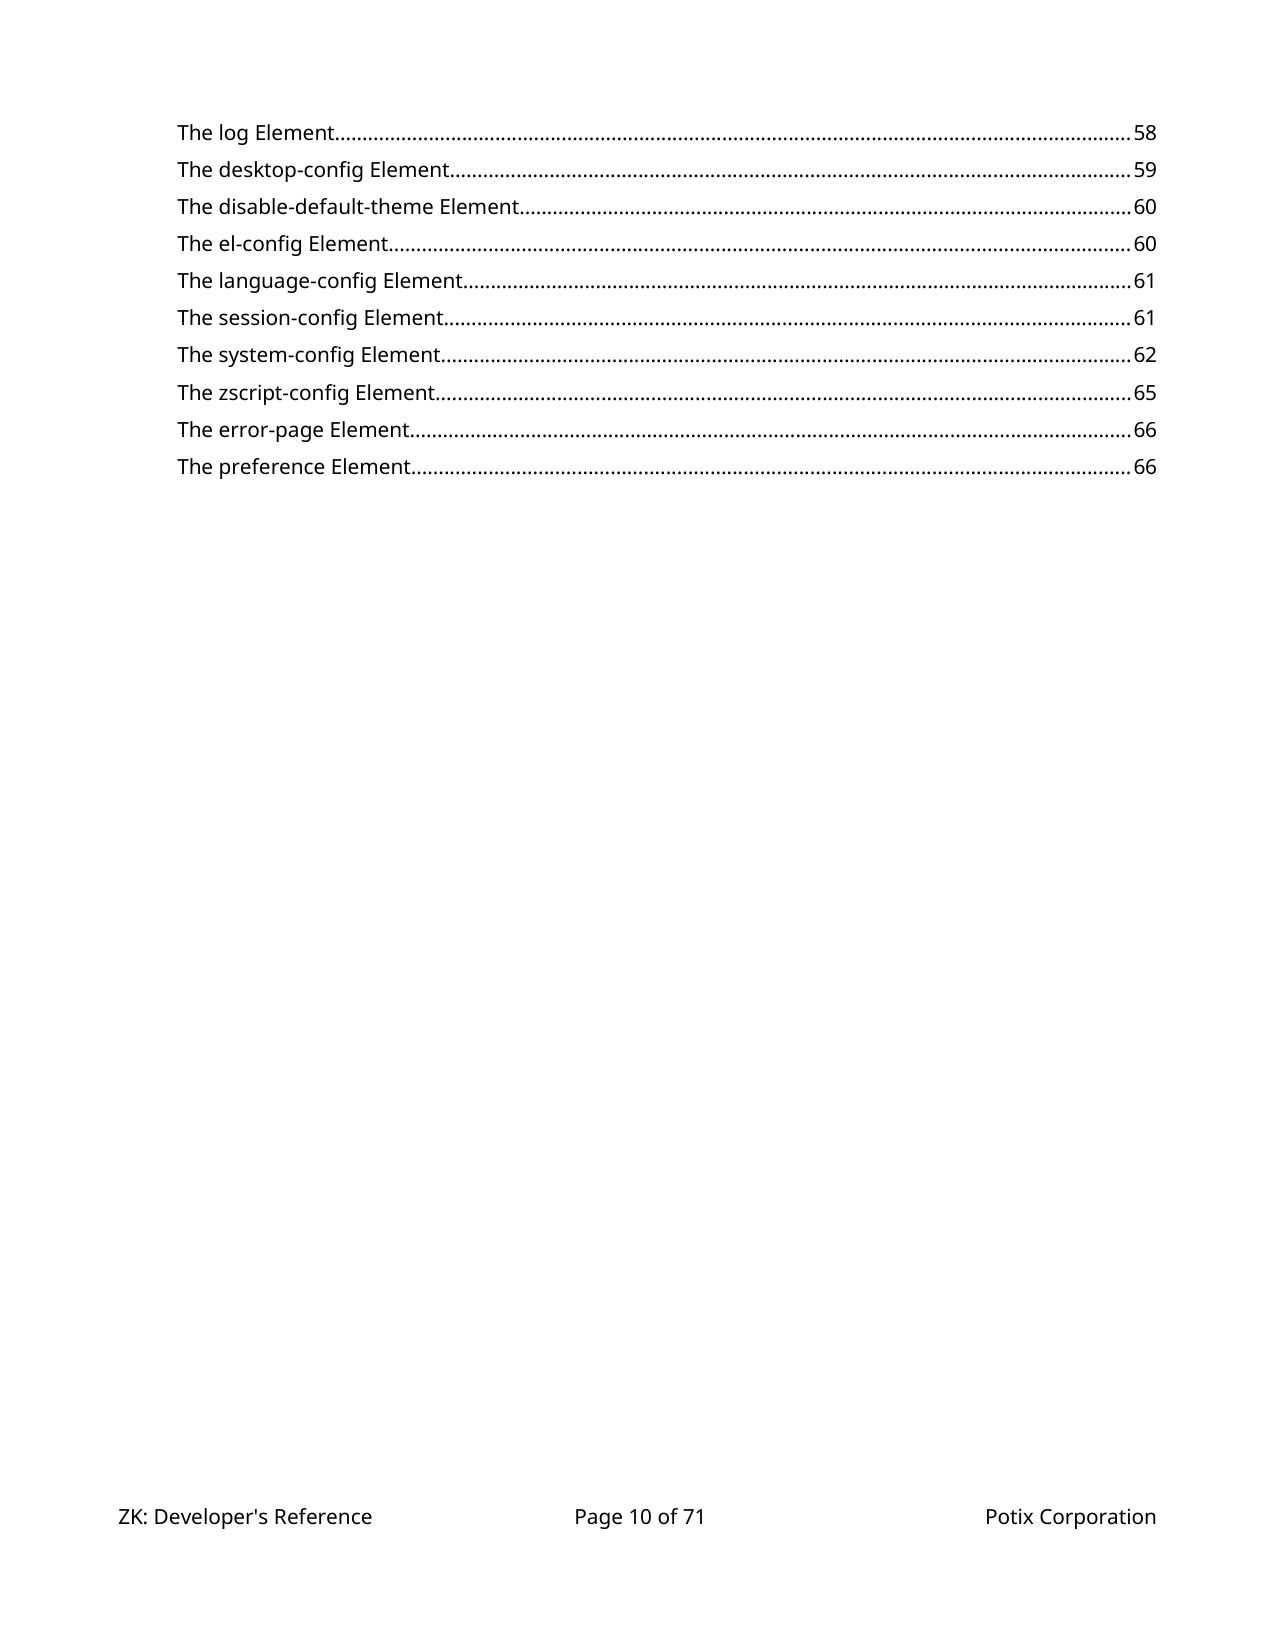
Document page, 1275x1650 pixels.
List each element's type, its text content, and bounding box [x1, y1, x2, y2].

text The system-config Element 62 [177, 341, 1157, 369]
text The session-config Element 61 [177, 303, 1157, 332]
text The el-config Element 60 [177, 229, 1157, 258]
text The zscript-config Element 65 [177, 378, 1157, 406]
text The language-config Element 61 [177, 266, 1157, 295]
text The log Element 58 [177, 118, 1157, 146]
text The error-page Element 66 [177, 415, 1157, 443]
text The preference Element 66 [177, 452, 1157, 480]
text The disable-default-theme Element 60 [177, 192, 1157, 221]
text The desktop-config Element 59 [177, 155, 1157, 183]
